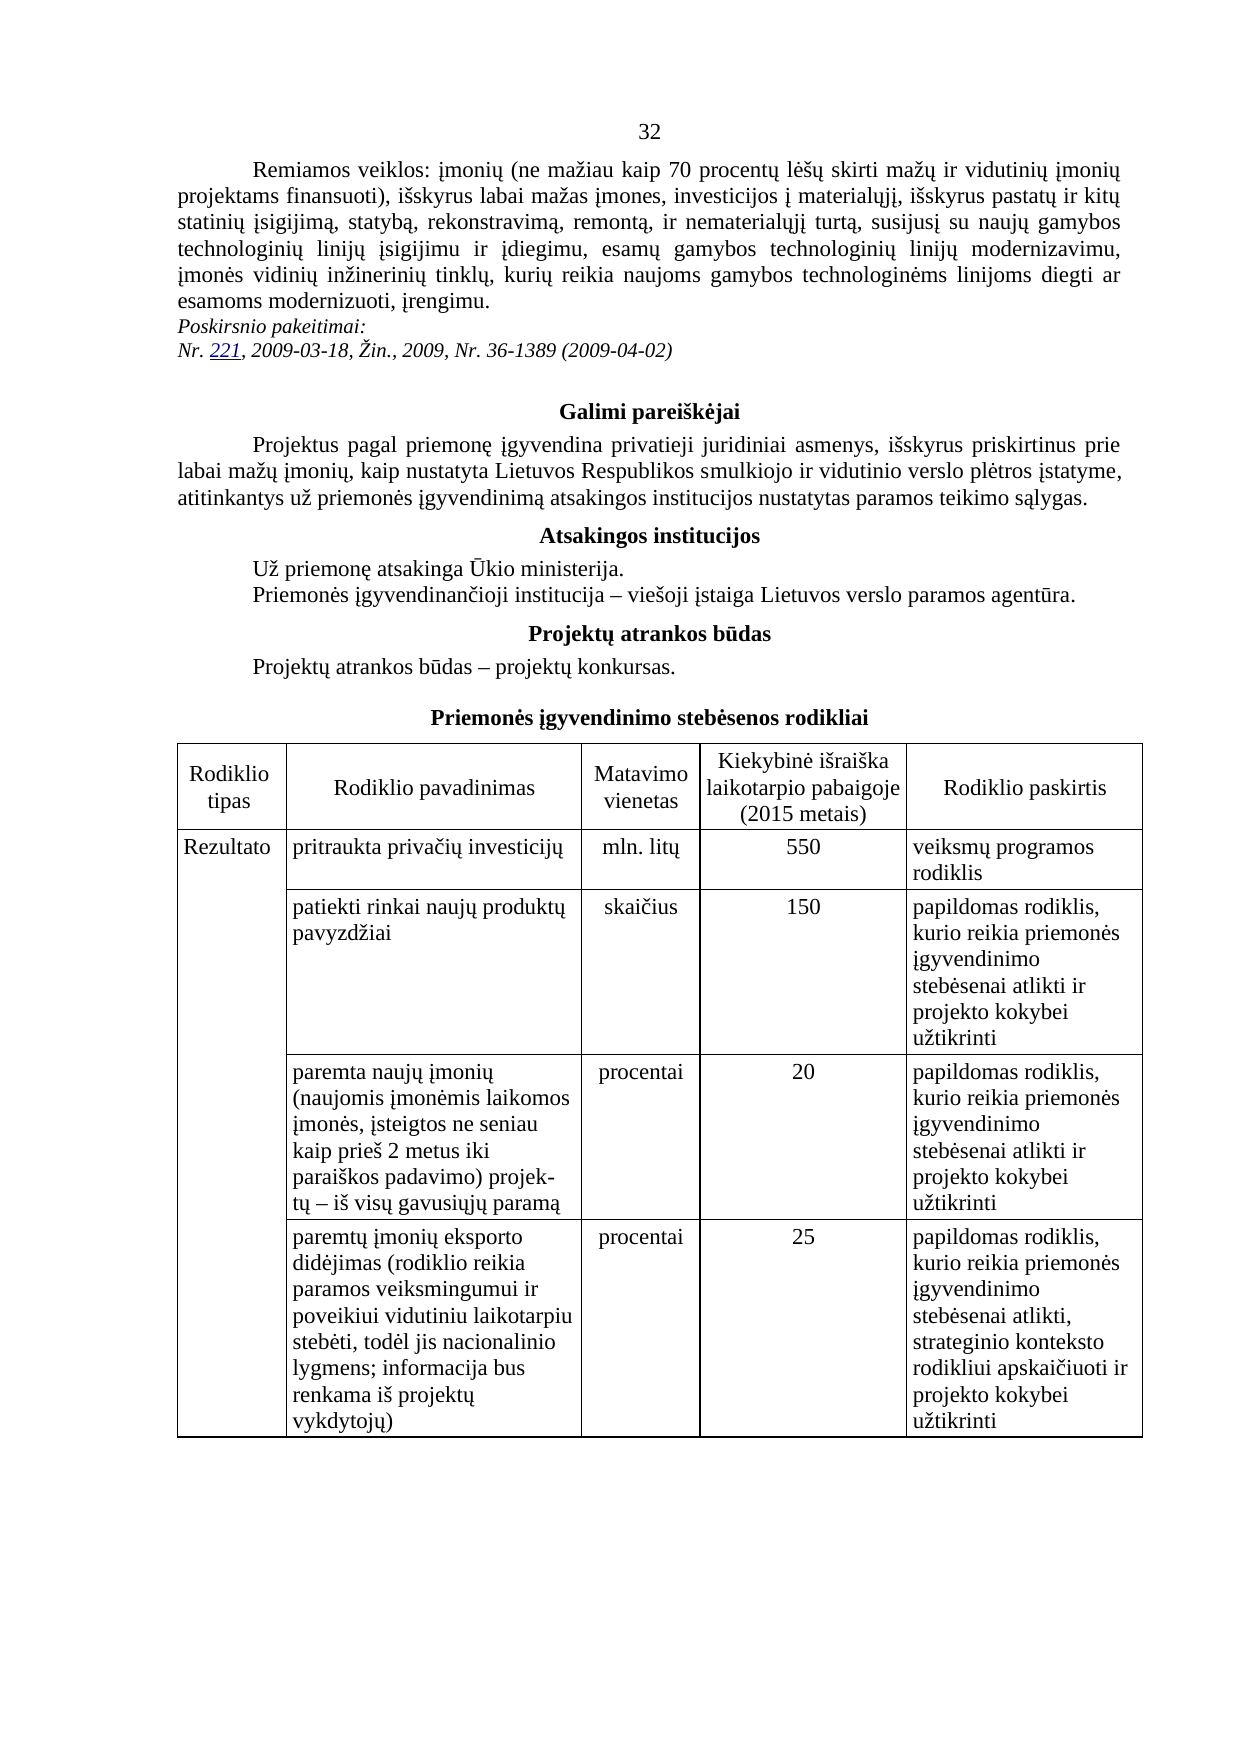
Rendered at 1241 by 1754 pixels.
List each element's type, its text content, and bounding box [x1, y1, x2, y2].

table_cell 550 [701, 830, 906, 889]
table_header Matavimo vienetas [582, 744, 699, 829]
text Galimi pareiškėjai [177, 398, 1122, 425]
table_header Rodiklio pavadinimas [287, 744, 581, 829]
table_header Rodiklio paskirtis [907, 744, 1142, 829]
table_cell [178, 1219, 286, 1436]
table_cell skaičius [582, 890, 699, 1054]
text Priemonės įgyvendinimo stebėsenos rodikliai [177, 704, 1122, 731]
text Projektų atrankos būdas – projektų konkursas. [177, 653, 1122, 679]
text Priemonės įgyvendinančioji institucija – viešoji įstaiga Lietuvos verslo paramos agentūra. [177, 582, 1122, 608]
table_header Kiekybinė išraiška laikotarpio pabaigoje (2015 metais) [701, 744, 906, 829]
table_cell papildomas rodiklis, kurio reikia priemonės įgyvendinimo stebėsenai atlikti, strateginio konteksto rodikliui apskaičiuoti ir projekto kokybei užtikrinti [907, 1220, 1142, 1436]
table_header Rodiklio tipas [178, 744, 286, 829]
table_cell procentai [582, 1220, 699, 1436]
table_cell pritraukta privačių investicijų [287, 830, 581, 889]
table_cell veiksmų programos rodiklis [907, 830, 1142, 889]
table_cell paremta naujų įmonių (naujomis įmonėmis laikomos įmonės, įsteigtos ne seniau kaip prieš 2 metus iki paraiškos padavimo) projek­tų – iš visų gavusiųjų paramą [287, 1055, 581, 1219]
text Nr. 221, 2009-03-18, Žin., 2009, Nr. 36-1389 (2009-04-02) [177, 338, 1122, 362]
table_cell 25 [701, 1220, 906, 1436]
text Poskirsnio pakeitimai: [177, 314, 1122, 338]
table_cell paremtų įmonių eksporto didėjimas (rodiklio reikia paramos veiksmingumui ir poveikiui vidutiniu laikotarpiu stebėti, todėl jis nacionalinio lygmens; informacija bus renkama iš projektų vykdytojų) [287, 1220, 581, 1436]
table_cell Rezultato [178, 830, 286, 889]
table_cell mln. litų [582, 830, 699, 889]
table_cell 150 [701, 890, 906, 1054]
text Atsakingos institucijos [177, 523, 1122, 549]
text Už priemonę atsakinga Ūkio ministerija. [177, 555, 1122, 582]
table_cell papildomas rodiklis, kurio reikia priemonės įgyvendinimo stebėsenai atlikti ir projekto kokybei užtikrinti [907, 1055, 1142, 1219]
table_cell 20 [701, 1055, 906, 1219]
text Projektų atrankos būdas [177, 620, 1122, 647]
table_cell patiekti rinkai naujų produktų pavyzdžiai [287, 890, 581, 1054]
table_cell [178, 889, 286, 1219]
text Projektus pagal priemonę įgyvendina privatieji juridiniai asmenys, išskyrus priskirtinus prie labai mažų įmonių, kaip nustatyta Lietuvos Respublikos smulkiojo ir vidutinio verslo plėtros įstatyme, atitinkantys už priemonės įgyvendinimą atsakingos institucijos nustatytas paramos teikimo sąlygas. [177, 431, 1122, 510]
table_cell procentai [582, 1055, 699, 1219]
table_cell papildomas rodiklis, kurio reikia priemonės įgyvendinimo stebėsenai atlikti ir projekto kokybei užtikrinti [907, 890, 1142, 1054]
text Remiamos veiklos: įmonių (ne mažiau kaip 70 procentų lėšų skirti mažų ir vidutinių įmonių projektams finansuoti), išskyrus labai mažas įmones, investicijos į materialųjį, išskyrus pastatų ir kitų statinių įsigijimą, statybą, rekonstravimą, remontą, ir nematerialųjį turtą, susijusį su naujų gamybos technologinių linijų įsigijimu ir įdiegimu, esamų gamybos technologinių linijų modernizavimu, įmonės vidinių inžinerinių tinklų, kurių reikia naujoms gamybos technologinėms linijoms diegti ar esamoms modernizuoti, įrengimu. [177, 156, 1122, 314]
